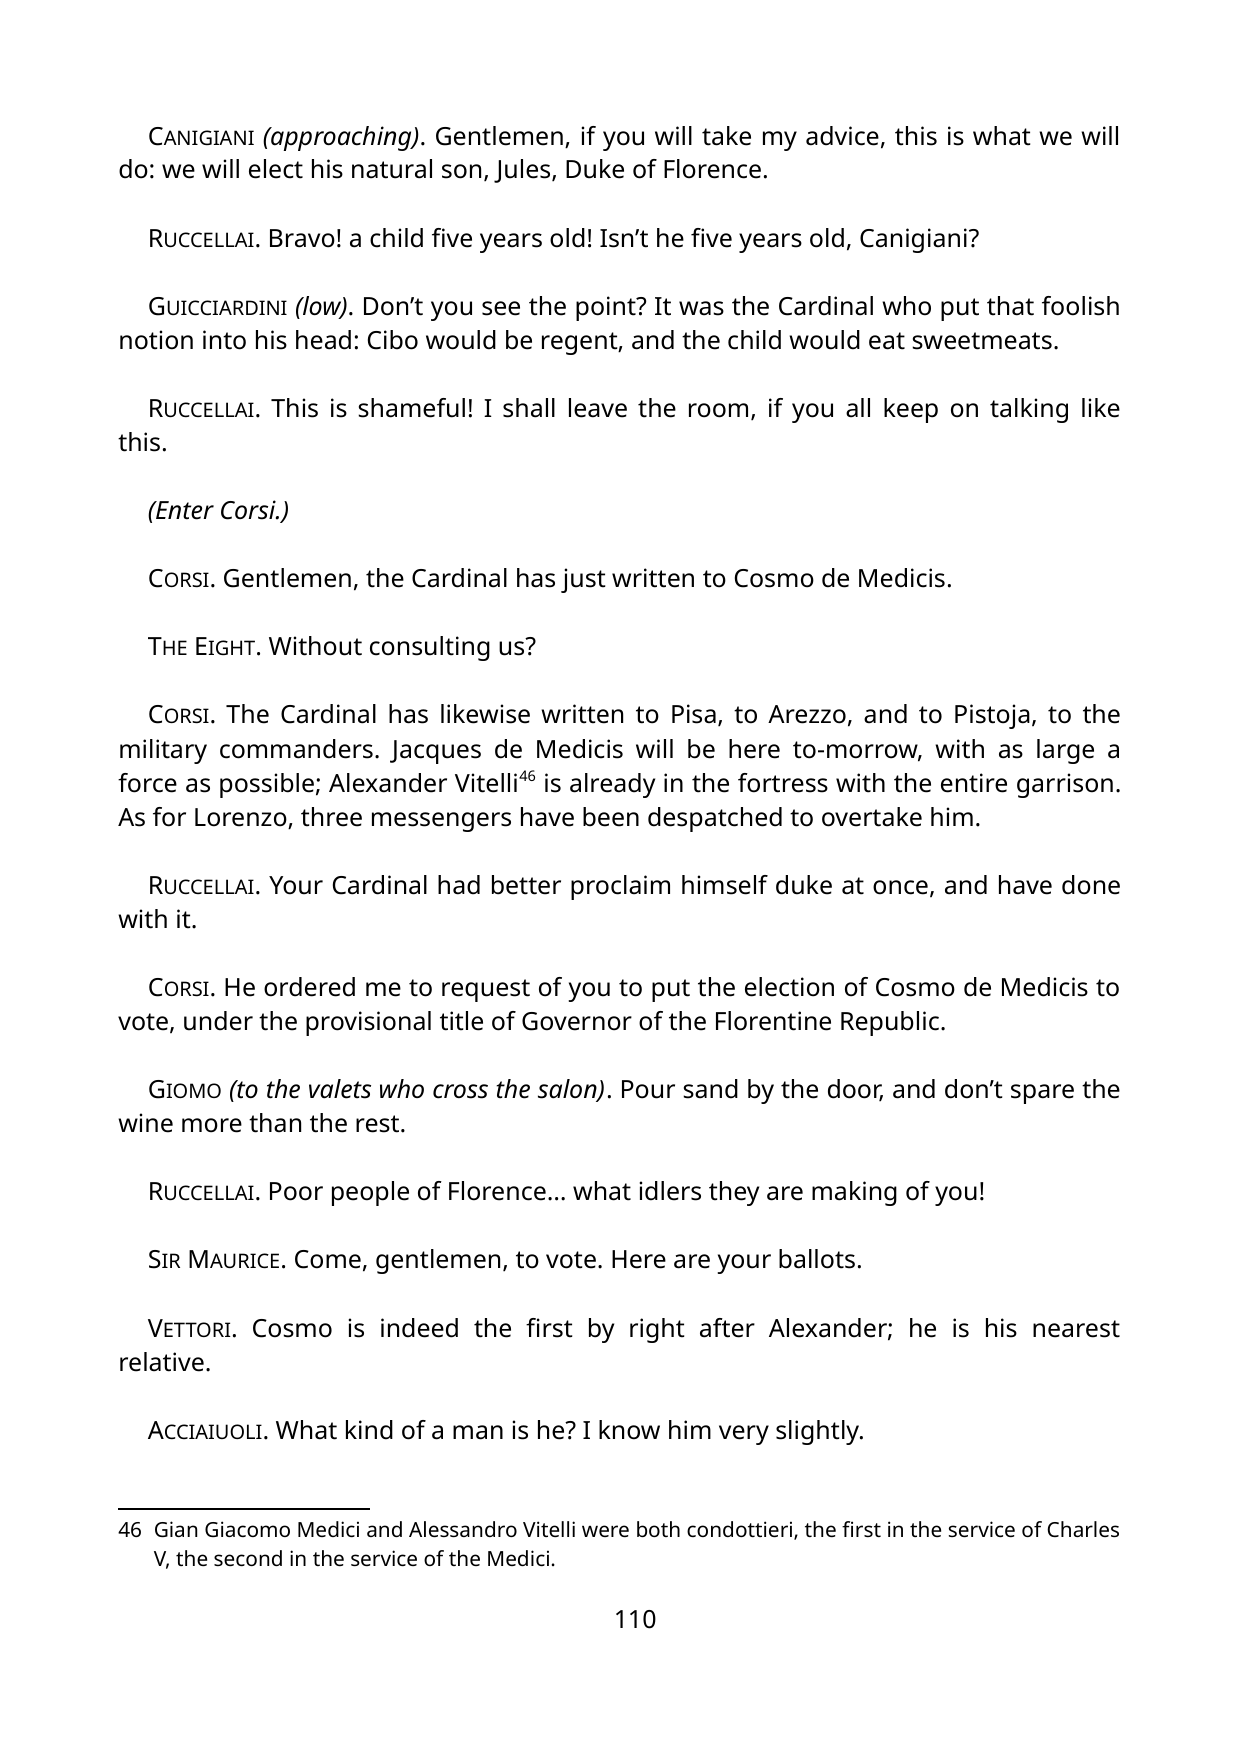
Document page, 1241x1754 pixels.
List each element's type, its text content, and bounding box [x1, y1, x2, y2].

text Ruccellai. Poor people of Florence… what idlers they are making of you! [118, 1174, 1122, 1208]
text Corsi. He ordered me to request of you to put the election of Cosmo de Medicis to vote, under the provisional title of Governor of the Florentine Republic. [118, 970, 1122, 1038]
text Ruccellai. Your Cardinal had better proclaim himself duke at once, and have done with it. [118, 867, 1122, 936]
text Vettori. Cosmo is indeed the first by right after Alexander; he is his nearest relative. [118, 1310, 1122, 1378]
text Canigiani (approaching). Gentlemen, if you will take my advice, this is what we will do: we will elect his natural son, Jules, Duke of Florence. [118, 118, 1122, 186]
text Ruccellai. This is shameful! I shall leave the room, if you all keep on talking like this. [118, 391, 1122, 459]
text Corsi. The Cardinal has likewise written to Pisa, to Arezzo, and to Pistoja, to the military commanders. Jacques de Medicis will be here to-morrow, with as large a force as possible; Alexander Vitelli is already in the fortress with the entire garrison. As for Lorenzo, three messengers have been despatched to overtake him. [118, 697, 1122, 833]
text Ruccellai. Bravo! a child five years old! Isn’t he five years old, Canigiani? [118, 220, 1122, 254]
text Sir Maurice. Come, gentlemen, to vote. Here are your ballots. [118, 1242, 1122, 1276]
text Gian Giacomo Medici and Alessandro Vitelli were both condottieri, the first in the service of Charles V, the second in the service of the Medici. [118, 1515, 1122, 1572]
text The Eight. Without consulting us? [118, 629, 1122, 663]
text Acciaiuoli. What kind of a man is he? I know him very slightly. [118, 1412, 1122, 1447]
text Guicciardini (low). Don’t you see the point? It was the Cardinal who put that foolish notion into his head: Cibo would be regent, and the child would eat sweetmeats. [118, 288, 1122, 357]
text Corsi. Gentlemen, the Cardinal has just written to Cosmo de Medicis. [118, 561, 1122, 595]
text (Enter Corsi.) [118, 493, 1122, 527]
text Giomo (to the valets who cross the salon). Pour sand by the door, and don’t spare the wine more than the rest. [118, 1072, 1122, 1140]
